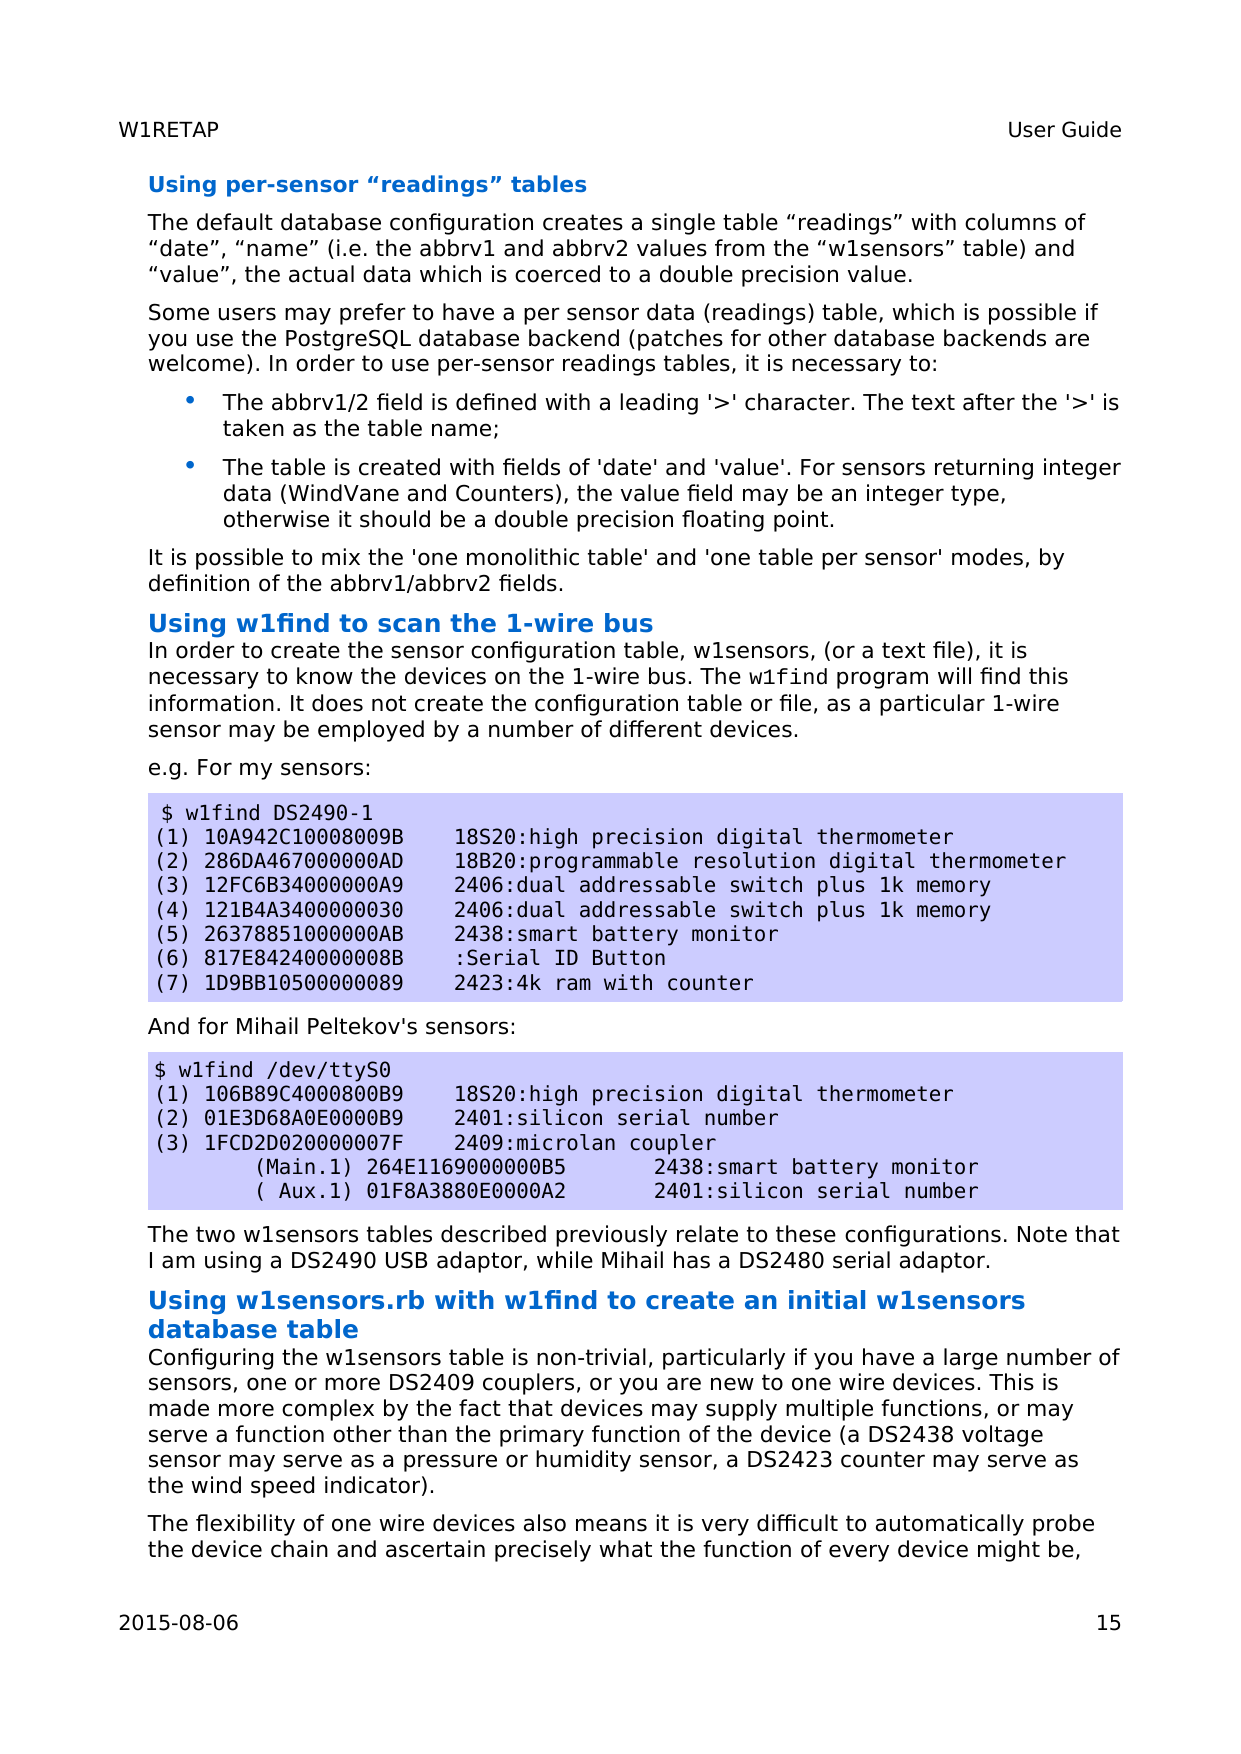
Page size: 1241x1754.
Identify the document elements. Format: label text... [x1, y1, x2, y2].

text Configuring the w1sensors table is non-trivial, particularly if you have a large number of sensors, one or more DS2409 couplers, or you are new to one wire devices. This is made more complex by the fact that devices may supply multiple functions, or may serve a function other than the primary function of the device (a DS2438 voltage sensor may serve as a pressure or humidity sensor, a DS2423 counter may serve as the wind speed indicator). [148, 1344, 1122, 1499]
text The flexibility of one wire devices also means it is very difficult to automatically probe the device chain and ascertain precisely what the function of every device might be, [148, 1511, 1122, 1563]
list The abbrv1/2 field is defined with a leading '>' character. The text after the '>' is taken as the table name; [185, 389, 1122, 442]
text $ w1find /dev/ttyS0 (1) 106B89C4000800B9 18S20:high precision digital thermometer (2) 01E3D68A0E0000B9 2401:silicon serial number (3) 1FCD2D020000007F 2409:microlan coupler (Main.1) 264E1169000000B5 2438:smart battery monitor ( Aux.1) 01F8A3880E0000A2 2401:silicon serial number [149, 1053, 1122, 1209]
subtitle Using per-sensor “readings” tables [148, 172, 1122, 198]
text $ w1find DS2490-1 (1) 10A942C10008009B 18S20:high precision digital thermometer (2) 286DA467000000AD 18B20:programmable resolution digital thermometer (3) 12FC6B34000000A9 2406:dual addressable switch plus 1k memory (4) 121B4A3400000030 2406:dual addressable switch plus 1k memory (5) 26378851000000AB 2438:smart battery monitor (6) 817E84240000008B :Serial ID Button (7) 1D9BB10500000089 2423:4k ram with counter [149, 794, 1122, 1001]
text The two w1sensors tables described previously relate to these configurations. Note that I am using a DS2490 USB adaptor, while Mihail has a DS2480 serial adaptor. [148, 1222, 1122, 1273]
list The table is created with fields of 'date' and 'value'. For sensors returning integer data (WindVane and Counters), the value field may be an integer type, otherwise it should be a double precision floating point. [185, 454, 1122, 533]
text e.g. For my sensors: [148, 755, 1122, 781]
text The default database configuration creates a single table “readings” with columns of “date”, “name” (i.e. the abbrv1 and abbrv2 values from the “w1sensors” table) and “value”, the actual data which is coerced to a double precision value. [148, 210, 1122, 287]
text It is possible to mix the 'one monolithic table' and 'one table per sensor' modes, by definition of the abbrv1/abbrv2 fields. [148, 545, 1122, 597]
subtitle Using w1sensors.rb with w1find to create an initial w1sensors database table [148, 1286, 1122, 1344]
text And for Mihail Peltekov's sensors: [148, 1013, 1122, 1039]
subtitle Using w1find to scan the 1-wire bus [148, 609, 1122, 638]
text Some users may prefer to have a per sensor data (readings) table, which is possible if you use the PostgreSQL database backend (patches for other database backends are welcome). In order to use per-sensor readings tables, it is necessary to: [148, 300, 1122, 377]
text In order to create the sensor configuration table, w1sensors, (or a text file), it is necessary to know the devices on the 1-wire bus. The w1find program will find this information. It does not create the configuration table or file, as a particular 1-wire sensor may be employed by a number of different devices. [148, 638, 1122, 743]
